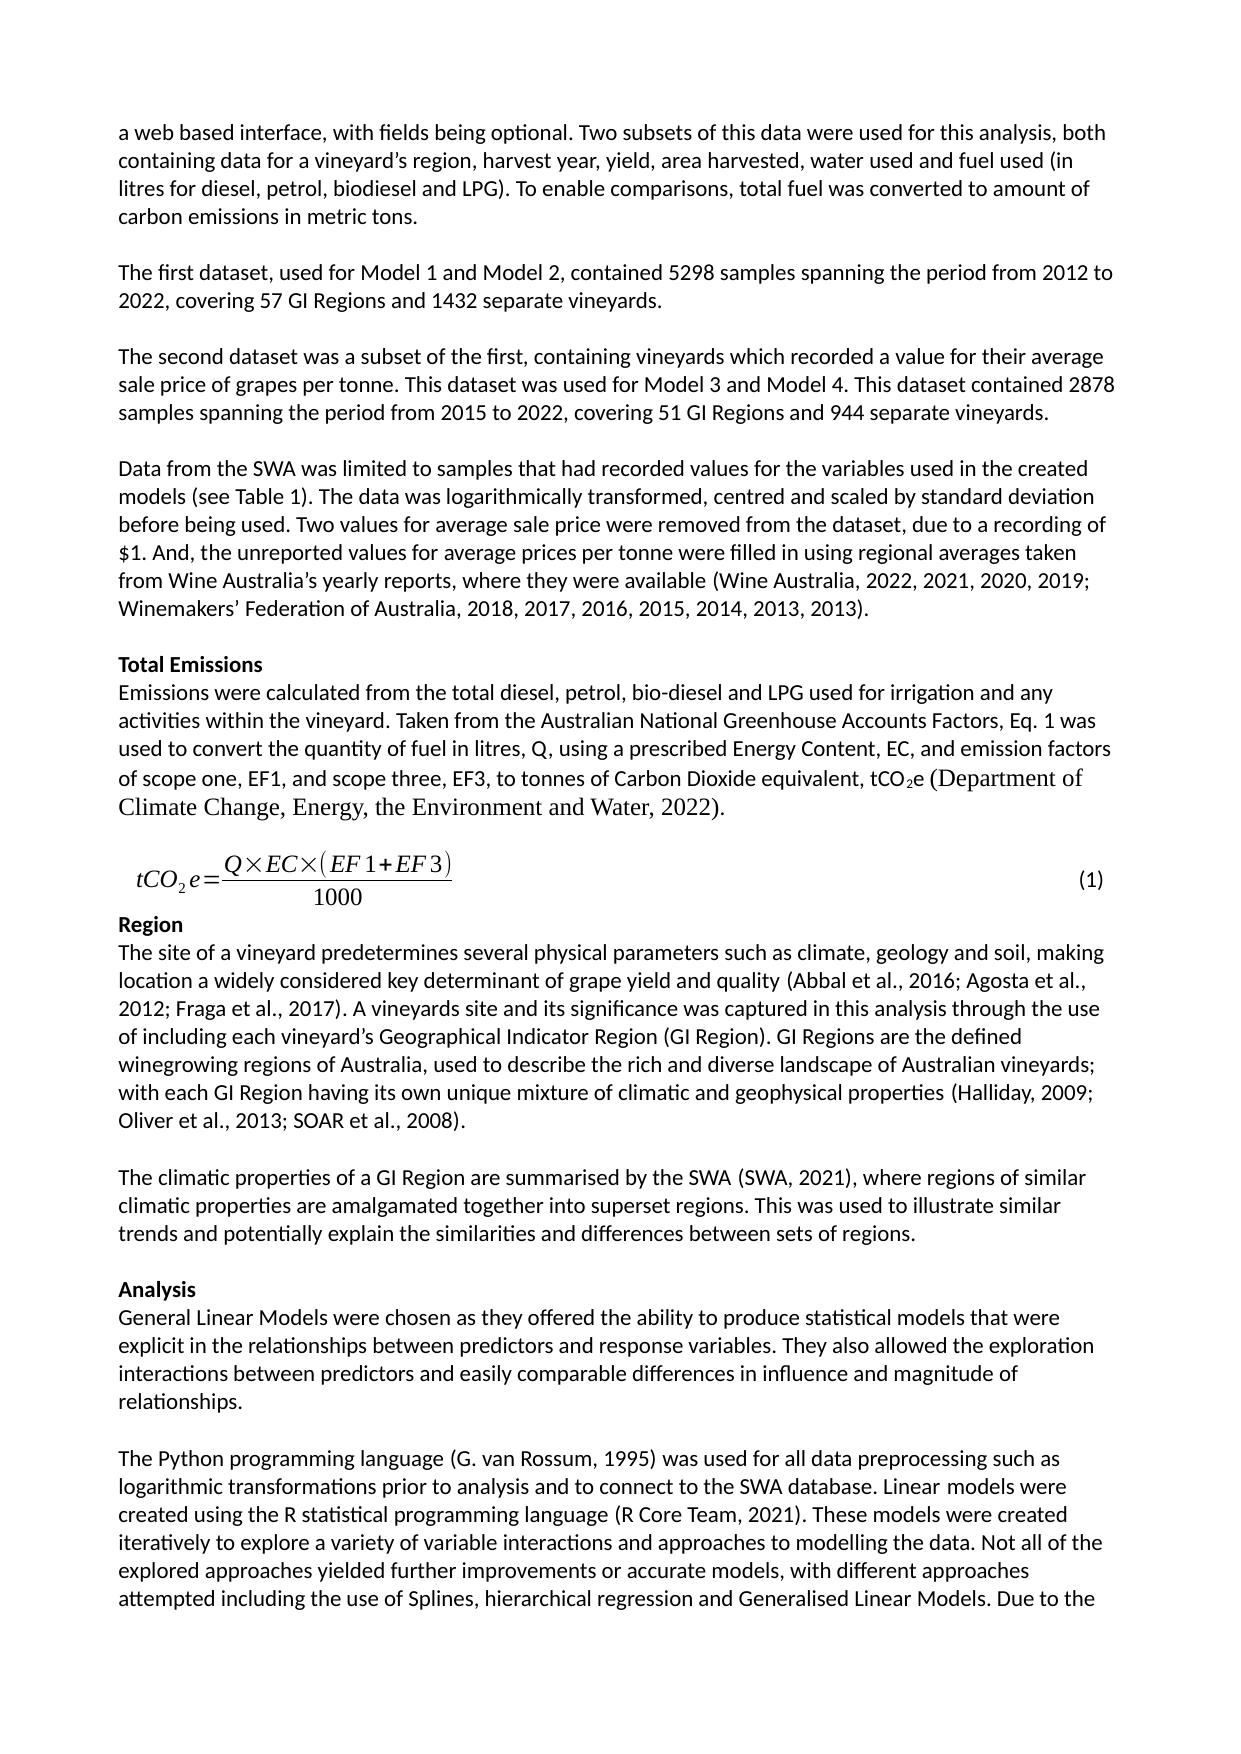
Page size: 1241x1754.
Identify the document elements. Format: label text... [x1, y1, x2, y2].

list General Linear Models were chosen as they offered the ability to produce statistical models that were explicit in the relationships between predictors and response variables. They also allowed the exploration interactions between predictors and easily comparable differences in influence and magnitude of relationships. [118, 1303, 1122, 1415]
list Data from the SWA was limited to samples that had recorded values for the variables used in the created models (see Table 1). The data was logarithmically transformed, centred and scaled by standard deviation before being used. Two values for average sale price were removed from the dataset, due to a recording of $1. And, the unreported values for average prices per tonne were filled in using regional averages taken from Wine Australia’s yearly reports, where they were available (Wine Australia, 2022, 2021, 2020, 2019; Winemakers’ Federation of Australia, 2018, 2017, 2016, 2015, 2014, 2013, 2013). [118, 454, 1122, 622]
list The second dataset was a subset of the first, containing vineyards which recorded a value for their average sale price of grapes per tonne. This dataset was used for Model 3 and Model 4. This dataset contained 2878 samples spanning the period from 2015 to 2022, covering 51 GI Regions and 944 separate vineyards. [118, 342, 1122, 426]
list The Python programming language (G. van Rossum, 1995) was used for all data preprocessing such as logarithmic transformations prior to analysis and to connect to the SWA database. Linear models were created using the R statistical programming language (R Core Team, 2021). These models were created iteratively to explore a variety of variable interactions and approaches to modelling the data. Not all of the explored approaches yielded further improvements or accurate models, with different approaches attempted including the use of Splines, hierarchical regression and Generalised Linear Models. Due to the [118, 1444, 1122, 1612]
list (1) [118, 849, 1122, 910]
list The first dataset, used for Model 1 and Model 2, contained 5298 samples spanning the period from 2012 to 2022, covering 57 GI Regions and 1432 separate vineyards. [118, 258, 1122, 314]
list The climatic properties of a GI Region are summarised by the SWA (SWA, 2021), where regions of similar climatic properties are amalgamated together into superset regions. This was used to illustrate similar trends and potentially explain the similarities and differences between sets of regions. [118, 1163, 1122, 1247]
list Region [118, 910, 1122, 938]
list The site of a vineyard predetermines several physical parameters such as climate, geology and soil, making location a widely considered key determinant of grape yield and quality (Abbal et al., 2016; Agosta et al., 2012; Fraga et al., 2017). A vineyards site and its significance was captured in this analysis through the use of including each vineyard’s Geographical Indicator Region (GI Region). GI Regions are the defined winegrowing regions of Australia, used to describe the rich and diverse landscape of Australian vineyards; with each GI Region having its own unique mixture of climatic and geophysical properties (Halliday, 2009; Oliver et al., 2013; SOAR et al., 2008). [118, 938, 1122, 1134]
list Emissions were calculated from the total diesel, petrol, bio-diesel and LPG used for irrigation and any activities within the vineyard. Taken from the Australian National Greenhouse Accounts Factors, Eq. 1 was used to convert the quantity of fuel in litres, Q, using a prescribed Energy Content, EC, and emission factors of scope one, EF1, and scope three, EF3, to tonnes of Carbon Dioxide equivalent, tCO2e (Department of Climate Change, Energy, the Environment and Water, 2022). [118, 678, 1122, 821]
list Total Emissions [118, 651, 1122, 678]
list a web based interface, with fields being optional. Two subsets of this data were used for this analysis, both containing data for a vineyard’s region, harvest year, yield, area harvested, water used and fuel used (in litres for diesel, petrol, biodiesel and LPG). To enable comparisons, total fuel was converted to amount of carbon emissions in metric tons. [118, 118, 1122, 230]
list Analysis [118, 1275, 1122, 1303]
